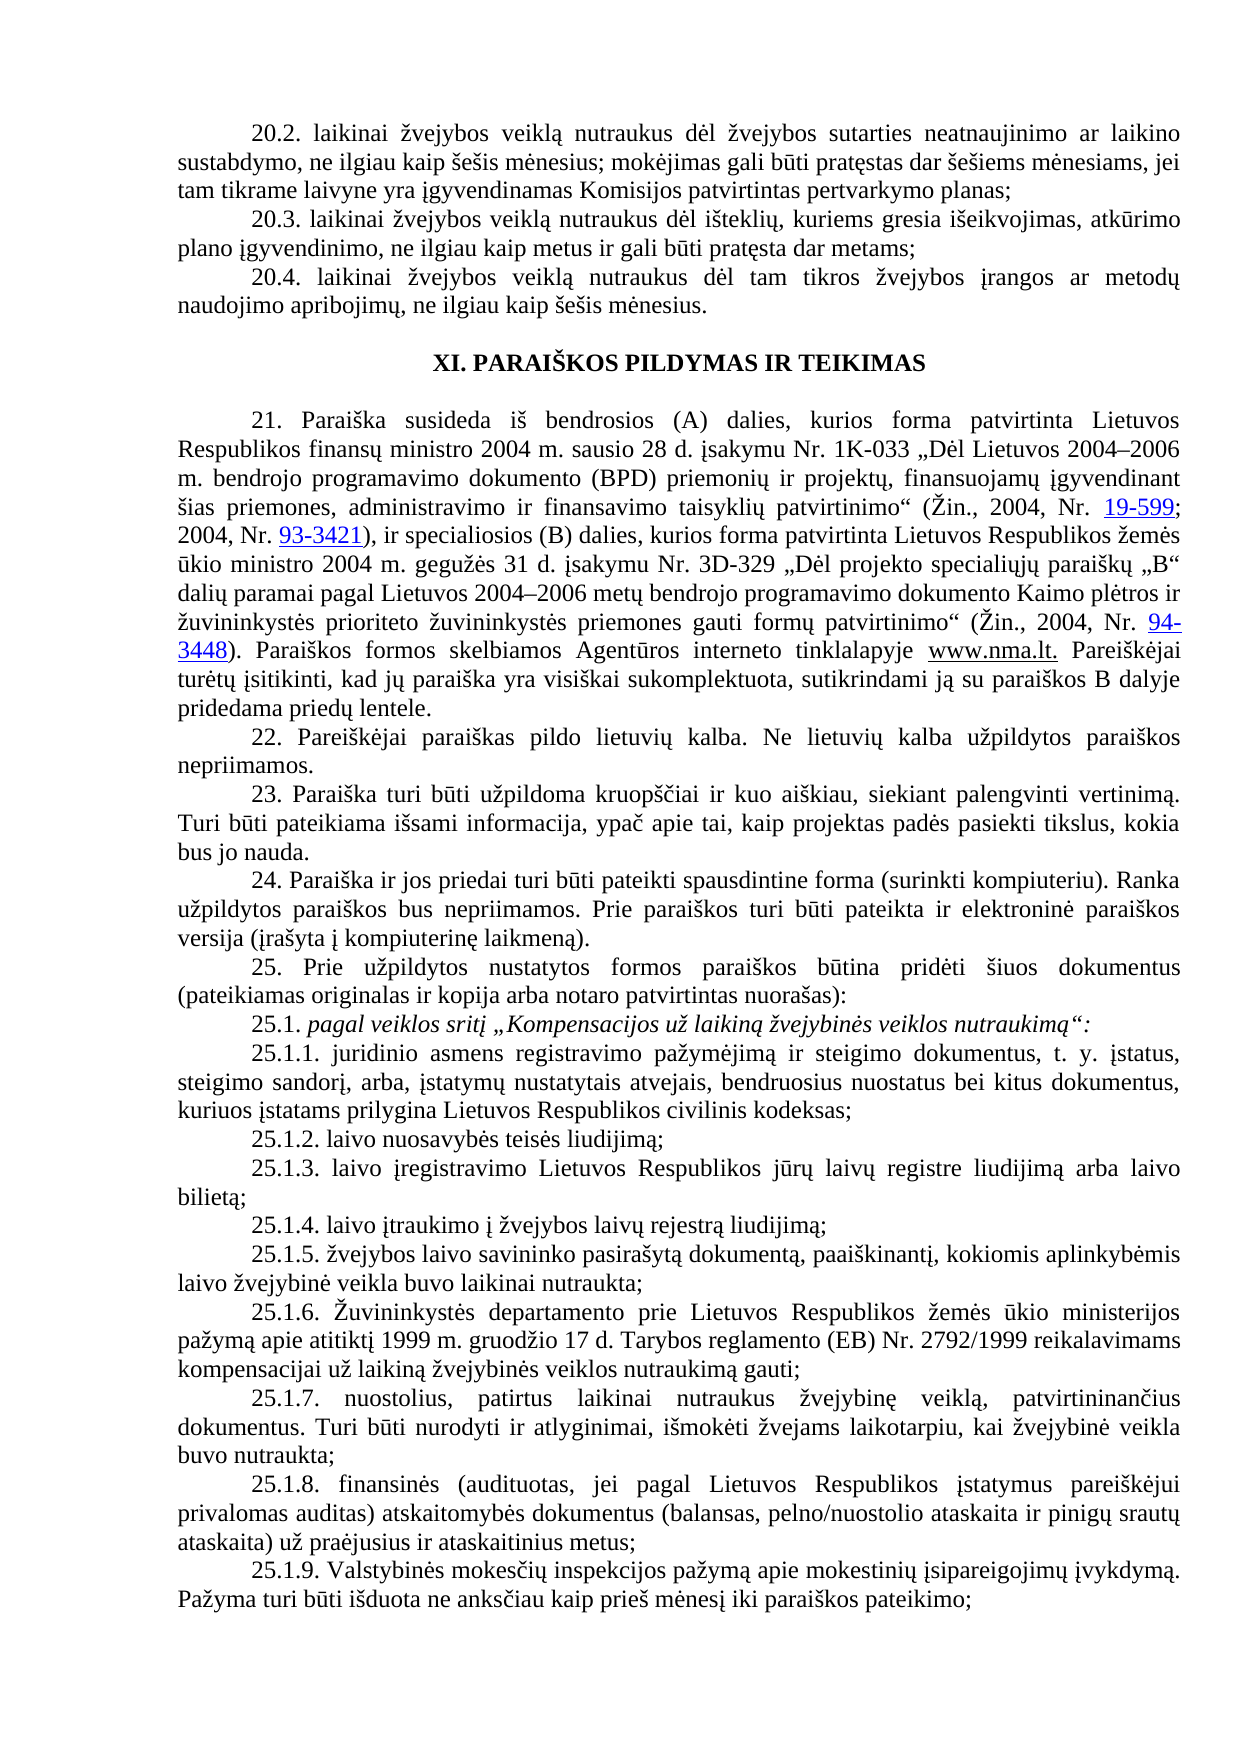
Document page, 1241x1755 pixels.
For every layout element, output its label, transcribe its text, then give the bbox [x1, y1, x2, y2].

text 25.1. pagal veiklos sritį „Kompensacijos už laikiną žvejybinės veiklos nutraukimą“: [177, 1009, 1181, 1038]
text 22. Pareiškėjai paraiškas pildo lietuvių kalba. Ne lietuvių kalba užpildytos paraiškos nepriimamos. [177, 722, 1181, 779]
text 20.2. laikinai žvejybos veiklą nutraukus dėl žvejybos sutarties neatnaujinimo ar laikino sustabdymo, ne ilgiau kaip šešis mėnesius; mokėjimas gali būti pratęstas dar šešiems mėnesiams, jei tam tikrame laivyne yra įgyvendinamas Komisijos patvirtintas pertvarkymo planas; [177, 118, 1181, 204]
text XI. PARAIŠKOS PILDYMAS IR TEIKIMAS [177, 348, 1181, 377]
text 20.3. laikinai žvejybos veiklą nutraukus dėl išteklių, kuriems gresia išeikvojimas, atkūrimo plano įgyvendinimo, ne ilgiau kaip metus ir gali būti pratęsta dar metams; [177, 204, 1181, 262]
text 25. Prie užpildytos nustatytos formos paraiškos būtina pridėti šiuos dokumentus (pateikiamas originalas ir kopija arba notaro patvirtintas nuorašas): [177, 952, 1181, 1009]
text 25.1.9. Valstybinės mokesčių inspekcijos pažymą apie mokestinių įsipareigojimų įvykdymą. Pažyma turi būti išduota ne anksčiau kaip prieš mėnesį iki paraiškos pateikimo; [177, 1556, 1181, 1613]
text 25.1.3. laivo įregistravimo Lietuvos Respublikos jūrų laivų registre liudijimą arba laivo bilietą; [177, 1153, 1181, 1211]
text 25.1.5. žvejybos laivo savininko pasirašytą dokumentą, paaiškinantį, kokiomis aplinkybėmis laivo žvejybinė veikla buvo laikinai nutraukta; [177, 1239, 1181, 1297]
text 25.1.1. juridinio asmens registravimo pažymėjimą ir steigimo dokumentus, t. y. įstatus, steigimo sandorį, arba, įstatymų nustatytais atvejais, bendruosius nuostatus bei kitus dokumentus, kuriuos įstatams prilygina Lietuvos Respublikos civilinis kodeksas; [177, 1038, 1181, 1124]
text 24. Paraiška ir jos priedai turi būti pateikti spausdintine forma (surinkti kompiuteriu). Ranka užpildytos paraiškos bus nepriimamos. Prie paraiškos turi būti pateikta ir elektroninė paraiškos versija (įrašyta į kompiuterinę laikmeną). [177, 866, 1181, 952]
text 25.1.7. nuostolius, patirtus laikinai nutraukus žvejybinę veiklą, patvirtininančius dokumentus. Turi būti nurodyti ir atlyginimai, išmokėti žvejams laikotarpiu, kai žvejybinė veikla buvo nutraukta; [177, 1383, 1181, 1469]
text 25.1.2. laivo nuosavybės teisės liudijimą; [177, 1124, 1181, 1153]
text 25.1.8. finansinės (audituotas, jei pagal Lietuvos Respublikos įstatymus pareiškėjui privalomas auditas) atskaitomybės dokumentus (balansas, pelno/nuostolio ataskaita ir pinigų srautų ataskaita) už praėjusius ir ataskaitinius metus; [177, 1469, 1181, 1556]
text 25.1.6. Žuvininkystės departamento prie Lietuvos Respublikos žemės ūkio ministerijos pažymą apie atitiktį 1999 m. gruodžio 17 d. Tarybos reglamento (EB) Nr. 2792/1999 reikalavimams kompensacijai už laikiną žvejybinės veiklos nutraukimą gauti; [177, 1297, 1181, 1383]
text 25.1.4. laivo įtraukimo į žvejybos laivų rejestrą liudijimą; [177, 1211, 1181, 1239]
text 23. Paraiška turi būti užpildoma kruopščiai ir kuo aiškiau, siekiant palengvinti vertinimą. Turi būti pateikiama išsami informacija, ypač apie tai, kaip projektas padės pasiekti tikslus, kokia bus jo nauda. [177, 779, 1181, 866]
text 21. Paraiška susideda iš bendrosios (A) dalies, kurios forma patvirtinta Lietuvos Respublikos finansų ministro 2004 m. sausio 28 d. įsakymu Nr. 1K-033 „Dėl Lietuvos 2004–2006 m. bendrojo programavimo dokumento (BPD) priemonių ir projektų, finansuojamų įgyvendinant šias priemones, administravimo ir finansavimo taisyklių patvirtinimo“ (Žin., 2004, Nr. 19-599; 2004, Nr. 93-3421), ir specialiosios (B) dalies, kurios forma patvirtinta Lietuvos Respublikos žemės ūkio ministro 2004 m. gegužės 31 d. įsakymu Nr. 3D-329 „Dėl projekto specialiųjų paraiškų „B“ dalių paramai pagal Lietuvos 2004–2006 metų bendrojo programavimo dokumento Kaimo plėtros ir žuvininkystės prioriteto žuvininkystės priemones gauti formų patvirtinimo“ (Žin., 2004, Nr. 94-3448). Paraiškos formos skelbiamos Agentūros interneto tinklalapyje www.nma.lt. Pareiškėjai turėtų įsitikinti, kad jų paraiška yra visiškai sukomplektuota, sutikrindami ją su paraiškos B dalyje pridedama priedų lentele. [177, 406, 1181, 722]
text 20.4. laikinai žvejybos veiklą nutraukus dėl tam tikros žvejybos įrangos ar metodų naudojimo apribojimų, ne ilgiau kaip šešis mėnesius. [177, 262, 1181, 319]
